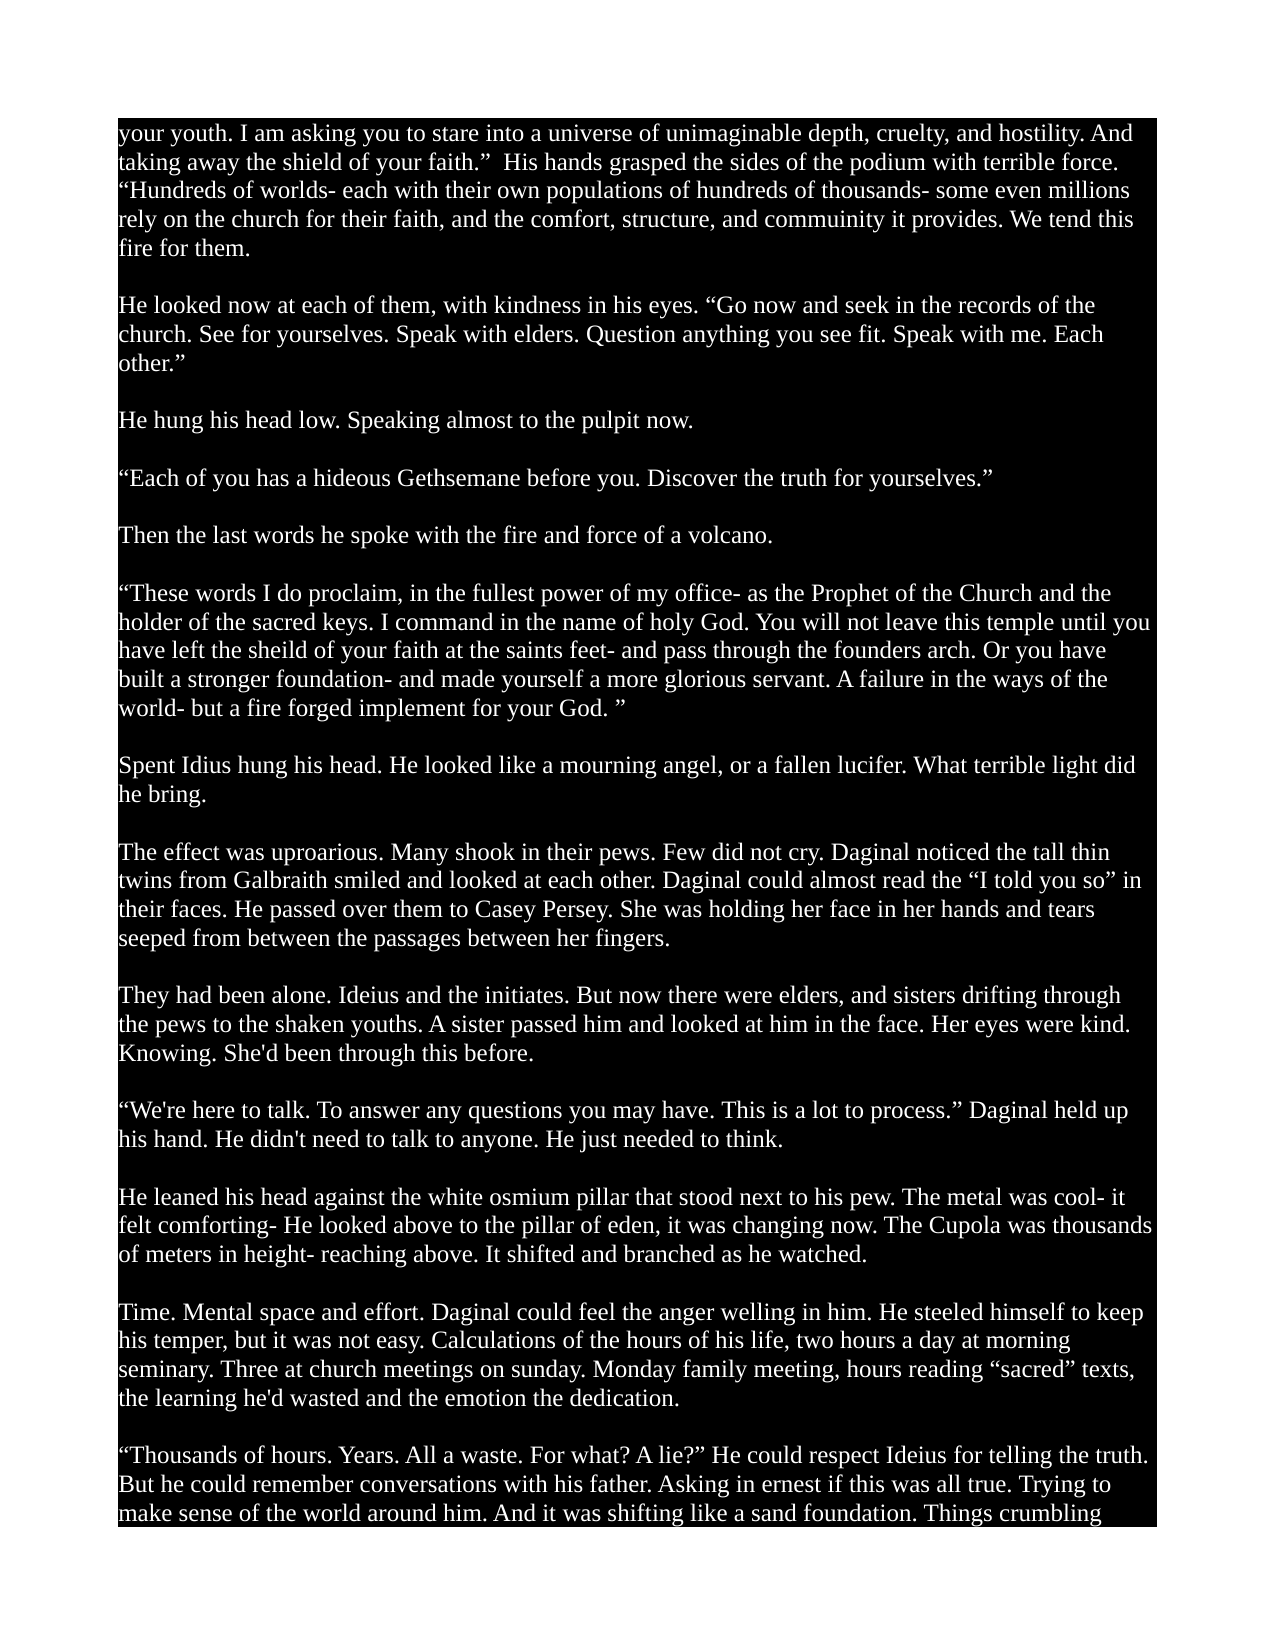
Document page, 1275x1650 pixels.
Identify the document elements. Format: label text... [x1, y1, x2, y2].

text Time. Mental space and effort. Daginal could feel the anger welling in him. He steeled himself to keep his temper, but it was not easy. Calculations of the hours of his life, two hours a day at morning seminary. Three at church meetings on sunday. Monday family meeting, hours reading “sacred” texts, the learning he'd wasted and the emotion the dedication. “Thousands of hours. Years. All a waste. For what? A lie?” He could respect Ideius for telling the truth. But he could remember conversations with his father. Asking in ernest if this was all true. Trying to make sense of the world around him. And it was shifting like a sand foundation. Things crumbling [118, 1297, 1157, 1527]
text your youth. I am asking you to stare into a universe of unimaginable depth, cruelty, and hostility. And taking away the shield of your faith.” His hands grasped the sides of the podium with terrible force. “Hundreds of worlds- each with their own populations of hundreds of thousands- some even millions rely on the church for their faith, and the comfort, structure, and commuinity it provides. We tend this fire for them. He looked now at each of them, with kindness in his eyes. “Go now and seek in the records of the church. See for yourselves. Speak with elders. Question anything you see fit. Speak with me. Each other.” [118, 118, 1157, 377]
text “We're here to talk. To answer any questions you may have. This is a lot to process.” Daginal held up his hand. He didn't need to talk to anyone. He just needed to think. [118, 1096, 1157, 1153]
text The effect was uproarious. Many shook in their pews. Few did not cry. Daginal noticed the tall thin twins from Galbraith smiled and looked at each other. Daginal could almost read the “I told you so” in their faces. He passed over them to Casey Persey. She was holding her face in her hands and tears seeped from between the passages between her fingers. [118, 837, 1157, 952]
text Spent Idius hung his head. He looked like a mourning angel, or a fallen lucifer. What terrible light did he bring. [118, 751, 1157, 808]
text He leaned his head against the white osmium pillar that stood next to his pew. The metal was cool- it felt comforting- He looked above to the pillar of eden, it was changing now. The Cupola was thousands of meters in height- reaching above. It shifted and branched as he watched. [118, 1182, 1157, 1268]
text He hung his head low. Speaking almost to the pulpit now. “Each of you has a hideous Gethsemane before you. Discover the truth for yourselves.” Then the last words he spoke with the fire and force of a volcano. “These words I do proclaim, in the fullest power of my office- as the Prophet of the Church and the holder of the sacred keys. I command in the name of holy God. You will not leave this temple until you have left the sheild of your faith at the saints feet- and pass through the founders arch. Or you have built a stronger foundation- and made yourself a more glorious servant. A failure in the ways of the world- but a fire forged implement for your God. ” [118, 406, 1157, 722]
text They had been alone. Ideius and the initiates. But now there were elders, and sisters drifting through the pews to the shaken youths. A sister passed him and looked at him in the face. Her eyes were kind. Knowing. She'd been through this before. [118, 981, 1157, 1067]
